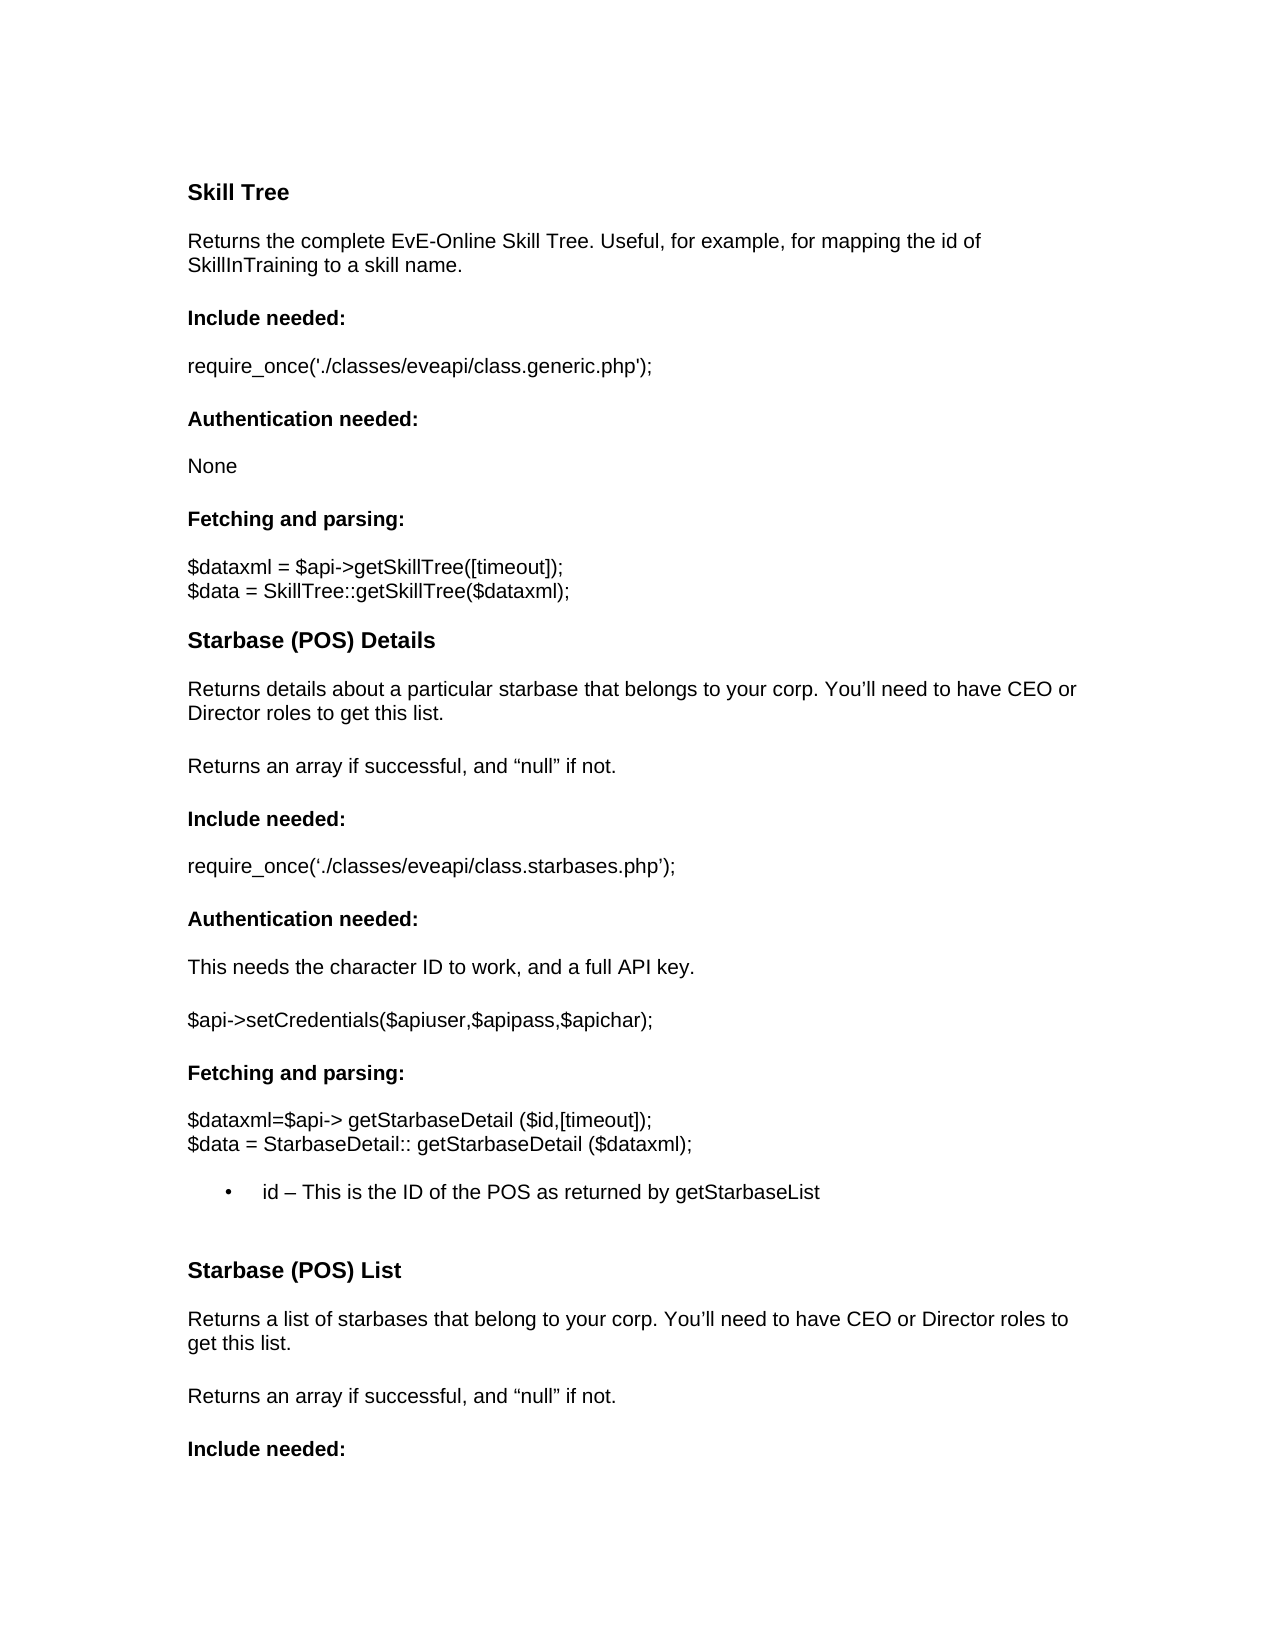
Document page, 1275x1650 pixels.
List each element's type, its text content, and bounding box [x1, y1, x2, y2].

text Returns details about a particular starbase that belongs to your corp. You’ll need to have CEO or Director roles to get this list. [187, 677, 1087, 725]
text Returns the complete EvE-Online Skill Tree. Useful, for example, for mapping the id of SkillInTraining to a skill name. [187, 229, 1087, 277]
text Fetching and parsing: [187, 507, 1087, 531]
text Returns an array if successful, and “null” if not. [187, 1384, 1087, 1408]
text $dataxml=$api-> getStarbaseDetail ($id,[timeout]); [187, 1108, 1087, 1132]
text Returns a list of starbases that belong to your corp. You’ll need to have CEO or Director roles to get this list. [187, 1307, 1087, 1355]
text require_once('./classes/eveapi/class.generic.php'); [187, 354, 1087, 378]
text Authentication needed: [187, 406, 1087, 430]
text Returns an array if successful, and “null” if not. [187, 754, 1087, 778]
text Starbase (POS) List [187, 1257, 1087, 1283]
text $data = SkillTree::getSkillTree($dataxml); [187, 579, 1087, 603]
list id – This is the ID of the POS as returned by getStarbaseList [225, 1180, 1087, 1204]
text $data = StarbaseDetail:: getStarbaseDetail ($dataxml); [187, 1132, 1087, 1156]
text This needs the character ID to work, and a full API key. [187, 955, 1087, 979]
text Include needed: [187, 1437, 1087, 1461]
text Include needed: [187, 306, 1087, 330]
text None [187, 454, 1087, 478]
text Skill Tree [187, 179, 1087, 205]
text Include needed: [187, 806, 1087, 830]
text require_once(‘./classes/eveapi/class.starbases.php’); [187, 854, 1087, 878]
text $api->setCredentials($apiuser,$apipass,$apichar); [187, 1008, 1087, 1032]
text Authentication needed: [187, 907, 1087, 931]
text $dataxml = $api->getSkillTree([timeout]); [187, 555, 1087, 579]
text Starbase (POS) Details [187, 627, 1087, 653]
text Fetching and parsing: [187, 1060, 1087, 1084]
